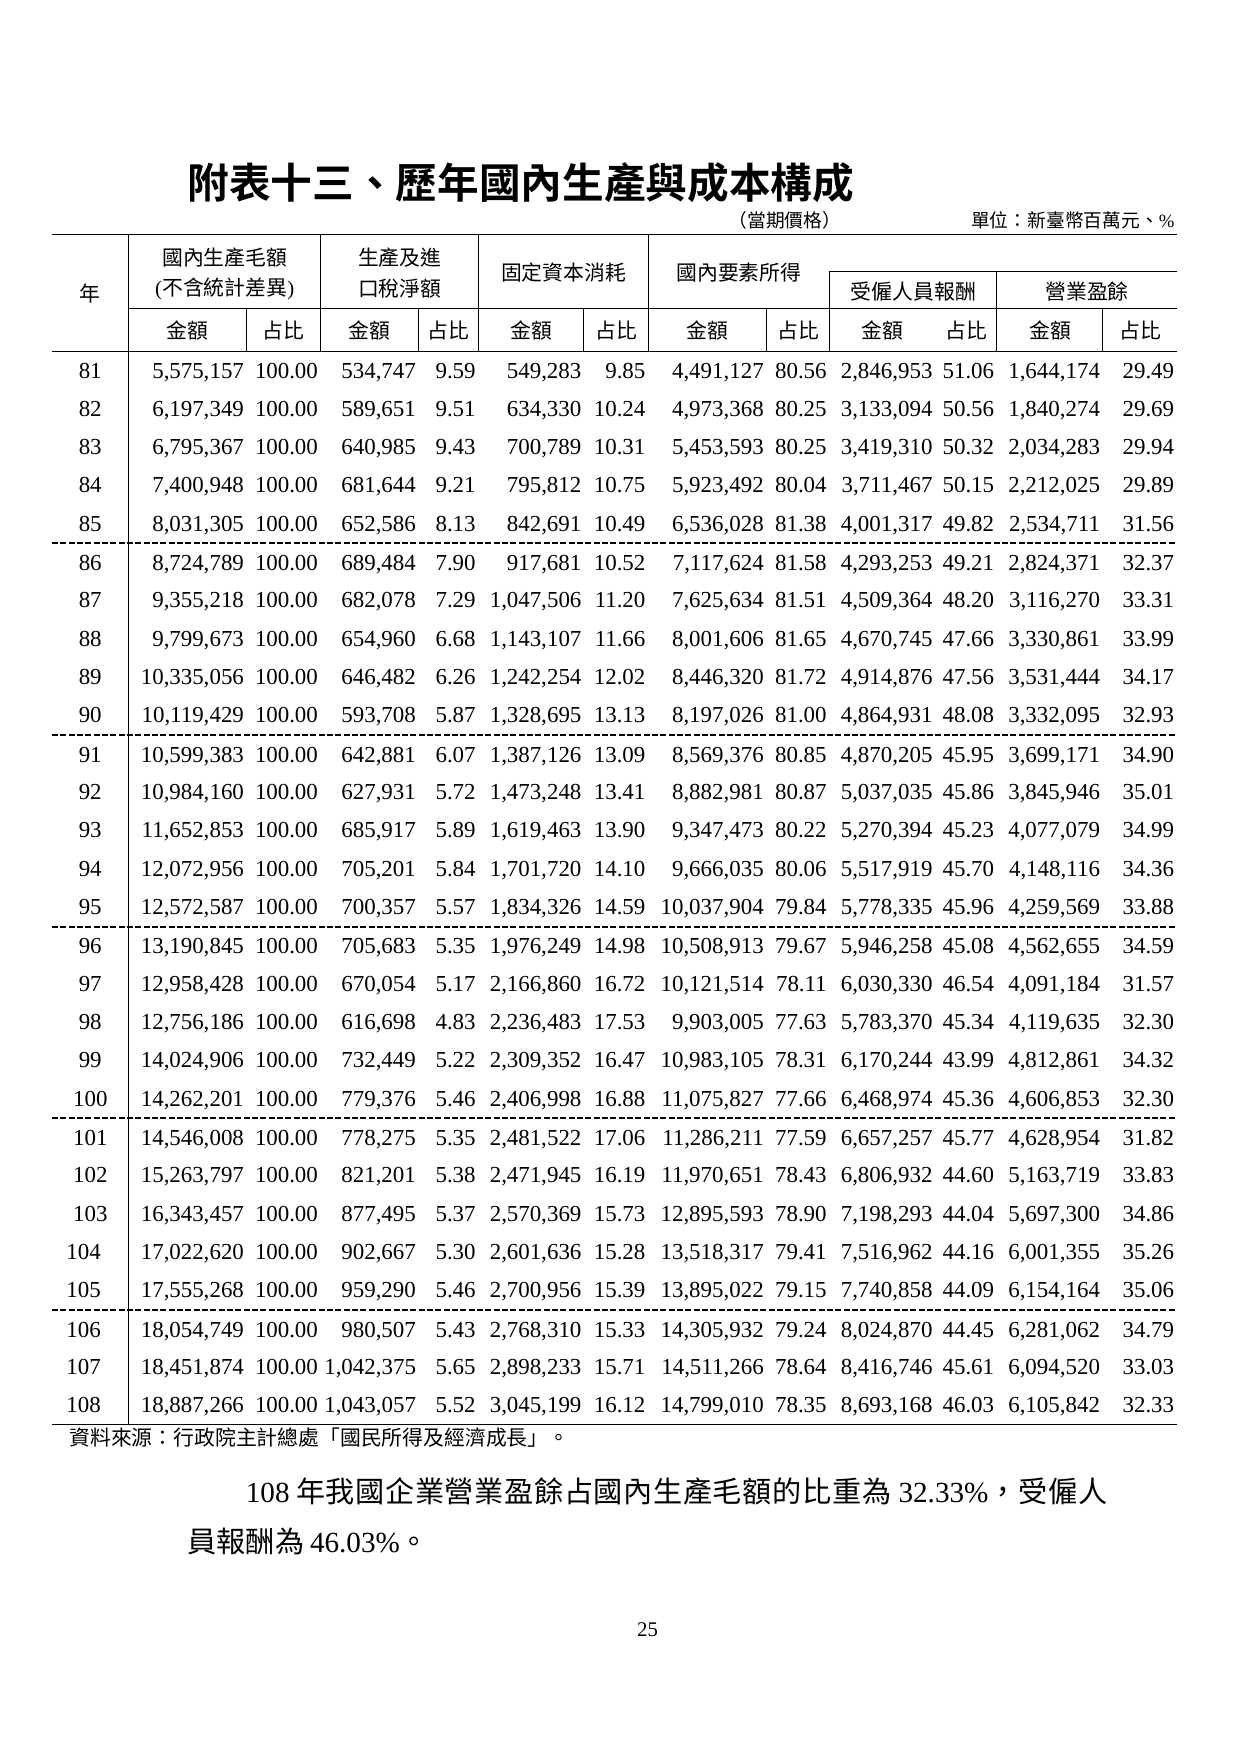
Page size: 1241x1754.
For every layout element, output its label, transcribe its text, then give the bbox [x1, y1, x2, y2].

table_cell 627,931 [321, 772, 418, 811]
table_cell 32.33 [1103, 1386, 1177, 1424]
table_cell 15.73 [584, 1194, 648, 1232]
table_cell 14,799,010 [648, 1386, 766, 1424]
table_cell 81.38 [766, 504, 829, 542]
table_cell [1177, 1079, 1196, 1117]
table_cell 5,270,394 [829, 811, 935, 849]
table_cell 4,870,205 [829, 734, 935, 772]
table_cell 6,094,520 [997, 1347, 1103, 1386]
table_cell 13.09 [584, 734, 648, 772]
table_cell 11,286,211 [648, 1117, 766, 1156]
table_cell 79.24 [766, 1309, 829, 1347]
table_cell [1177, 1347, 1196, 1386]
table_cell 2,898,233 [478, 1347, 584, 1386]
table_cell 34.79 [1103, 1309, 1177, 1347]
table_cell 5,783,370 [829, 1002, 935, 1041]
table_cell 9.21 [419, 466, 478, 504]
table_cell 4,670,745 [829, 619, 935, 657]
table_cell 3,133,094 [829, 389, 935, 427]
table_cell 877,495 [321, 1194, 418, 1232]
table_cell 2,212,025 [997, 466, 1103, 504]
table_cell 101 [52, 1117, 128, 1156]
table_cell [1177, 1232, 1196, 1271]
table_cell 4,148,116 [997, 849, 1103, 887]
table_cell 12,072,956 [129, 849, 246, 887]
table_cell 100.00 [246, 1002, 321, 1041]
table_cell 100.00 [246, 1232, 321, 1271]
table_cell 2,601,636 [478, 1232, 584, 1271]
table_cell [1177, 234, 1196, 271]
table_cell 生產及進 口稅淨額 [321, 235, 478, 308]
table_cell 18,451,874 [129, 1347, 246, 1386]
table_cell 6,197,349 [129, 389, 246, 427]
table_cell 80.85 [766, 734, 829, 772]
table_cell 11,970,651 [648, 1156, 766, 1194]
table_cell 5.65 [419, 1347, 478, 1386]
table_cell [1177, 1386, 1196, 1424]
table_cell 100.00 [246, 542, 321, 581]
table_cell 5.87 [419, 696, 478, 734]
table_cell 84 [52, 466, 128, 504]
table_cell 14.10 [584, 849, 648, 887]
table_cell 8,446,320 [648, 657, 766, 696]
table_cell 6,281,062 [997, 1309, 1103, 1347]
table_cell [1177, 772, 1196, 811]
table_cell 45.34 [935, 1002, 997, 1041]
table_cell 32.93 [1103, 696, 1177, 734]
table_cell 11,652,853 [129, 811, 246, 849]
table_cell 10.49 [584, 504, 648, 542]
table_cell 4,077,079 [997, 811, 1103, 849]
table_cell 100.00 [246, 389, 321, 427]
table_cell 44.60 [935, 1156, 997, 1194]
table_cell 100.00 [246, 1347, 321, 1386]
table_cell 10.24 [584, 389, 648, 427]
table_cell 78.43 [766, 1156, 829, 1194]
table_cell 79.15 [766, 1271, 829, 1309]
table_cell 4,628,954 [997, 1117, 1103, 1156]
table_cell 16.19 [584, 1156, 648, 1194]
table_cell 50.32 [935, 427, 997, 466]
table_cell 16.88 [584, 1079, 648, 1117]
table_cell 10,984,160 [129, 772, 246, 811]
table_cell 6,001,355 [997, 1232, 1103, 1271]
table_cell 44.09 [935, 1271, 997, 1309]
table_cell 43.99 [935, 1041, 997, 1079]
table_cell [1177, 887, 1196, 926]
table_cell 80.87 [766, 772, 829, 811]
table_cell 795,812 [478, 466, 584, 504]
text 108年我國企業營業盈餘占國內生產毛額的比重為32.33%，受僱人員報酬為46.03%。 [187, 1462, 1107, 1562]
table_cell 9.43 [419, 427, 478, 466]
table_cell 5.46 [419, 1271, 478, 1309]
table_cell 10.31 [584, 427, 648, 466]
table_cell 5.30 [419, 1232, 478, 1271]
table_cell 45.08 [935, 926, 997, 964]
table_cell [1177, 1271, 1196, 1309]
table_cell 100.00 [246, 1156, 321, 1194]
table_cell [1177, 696, 1196, 734]
table_cell 34.59 [1103, 926, 1177, 964]
table_cell 29.49 [1103, 352, 1177, 389]
table_cell 534,747 [321, 352, 418, 389]
table_cell 11.20 [584, 581, 648, 619]
table_cell 13,895,022 [648, 1271, 766, 1309]
table_cell 29.89 [1103, 466, 1177, 504]
table_cell 100.00 [246, 504, 321, 542]
table_cell 48.20 [935, 581, 997, 619]
table_cell 78.35 [766, 1386, 829, 1424]
table_cell 821,201 [321, 1156, 418, 1194]
table_cell 12,756,186 [129, 1002, 246, 1041]
table_cell 81.72 [766, 657, 829, 696]
table_cell 77.66 [766, 1079, 829, 1117]
table_cell 100.00 [246, 1309, 321, 1347]
table_cell 7,198,293 [829, 1194, 935, 1232]
table_cell 6.07 [419, 734, 478, 772]
table_cell 99 [52, 1041, 128, 1079]
table_cell [1177, 1002, 1196, 1041]
table_cell 2,309,352 [478, 1041, 584, 1079]
table_cell 705,683 [321, 926, 418, 964]
table_cell 100.00 [246, 657, 321, 696]
table_cell 45.36 [935, 1079, 997, 1117]
table_cell 5.38 [419, 1156, 478, 1194]
table_cell 88 [52, 619, 128, 657]
table_cell 682,078 [321, 581, 418, 619]
table_cell 81.51 [766, 581, 829, 619]
table_cell 10,508,913 [648, 926, 766, 964]
table_cell 18,887,266 [129, 1386, 246, 1424]
table_cell [1177, 964, 1196, 1002]
table_cell 2,700,956 [478, 1271, 584, 1309]
table_cell 50.56 [935, 389, 997, 427]
table_cell [1177, 504, 1196, 542]
table_cell 2,570,369 [478, 1194, 584, 1232]
table_cell 108 [52, 1386, 128, 1424]
table_cell 1,143,107 [478, 619, 584, 657]
table_cell 12,572,587 [129, 887, 246, 926]
table_cell 44.04 [935, 1194, 997, 1232]
table_cell 7,400,948 [129, 466, 246, 504]
table_cell 9,666,035 [648, 849, 766, 887]
table_cell 45.61 [935, 1347, 997, 1386]
table_cell 占比 [584, 309, 648, 351]
table_cell 94 [52, 849, 128, 887]
table_cell 78.90 [766, 1194, 829, 1232]
table_cell 3,531,444 [997, 657, 1103, 696]
table_cell 104 [52, 1232, 128, 1271]
table_cell 18,054,749 [129, 1309, 246, 1347]
table_cell 100 [52, 1079, 128, 1117]
table_cell 917,681 [478, 542, 584, 581]
table_cell 金額 [321, 309, 418, 351]
table_cell 47.56 [935, 657, 997, 696]
table_cell 2,236,483 [478, 1002, 584, 1041]
table_cell 87 [52, 581, 128, 619]
table_cell 15,263,797 [129, 1156, 246, 1194]
table_cell 80.22 [766, 811, 829, 849]
table_cell 7,740,858 [829, 1271, 935, 1309]
table_cell 81.00 [766, 696, 829, 734]
table_cell 81.65 [766, 619, 829, 657]
table_cell 3,332,095 [997, 696, 1103, 734]
table_cell 14,546,008 [129, 1117, 246, 1156]
table_cell 4,812,861 [997, 1041, 1103, 1079]
table_cell 95 [52, 887, 128, 926]
table_cell 44.45 [935, 1309, 997, 1347]
table_cell 980,507 [321, 1309, 418, 1347]
table_cell 44.16 [935, 1232, 997, 1271]
table_cell 9,355,218 [129, 581, 246, 619]
table_cell 10,037,904 [648, 887, 766, 926]
table_cell 6,154,164 [997, 1271, 1103, 1309]
table_cell 7,625,634 [648, 581, 766, 619]
table_cell 100.00 [246, 1386, 321, 1424]
table_cell 5,778,335 [829, 887, 935, 926]
table_cell 778,275 [321, 1117, 418, 1156]
table_cell 642,881 [321, 734, 418, 772]
table_cell 金額 [479, 309, 583, 351]
table_cell 國內生產毛額 (不含統計差異) [129, 235, 320, 308]
table_cell 589,651 [321, 389, 418, 427]
table_cell 12,958,428 [129, 964, 246, 1002]
table_cell 83 [52, 427, 128, 466]
table_cell 受僱人員報酬 [830, 272, 996, 308]
table_cell 34.86 [1103, 1194, 1177, 1232]
table_cell 640,985 [321, 427, 418, 466]
table_cell 51.06 [935, 352, 997, 389]
table_cell 779,376 [321, 1079, 418, 1117]
table_cell 86 [52, 542, 128, 581]
table_cell 15.28 [584, 1232, 648, 1271]
table_cell 10,121,514 [648, 964, 766, 1002]
table_cell 45.96 [935, 887, 997, 926]
table_cell 732,449 [321, 1041, 418, 1079]
table_cell 33.99 [1103, 619, 1177, 657]
table_cell 842,691 [478, 504, 584, 542]
text 資料來源：行政院主計總處「國民所得及經濟成長」。 [69, 1425, 1107, 1450]
table_cell 5.57 [419, 887, 478, 926]
table_cell 9,903,005 [648, 1002, 766, 1041]
table_cell 2,824,371 [997, 542, 1103, 581]
table_cell 4,119,635 [997, 1002, 1103, 1041]
table_cell 593,708 [321, 696, 418, 734]
table_cell 92 [52, 772, 128, 811]
table_cell 8,569,376 [648, 734, 766, 772]
table_cell 4,606,853 [997, 1079, 1103, 1117]
table_cell 106 [52, 1309, 128, 1347]
text 附表十三、歷年國內生產與成本構成 [187, 150, 1107, 210]
table_cell 5.84 [419, 849, 478, 887]
table_cell 6,536,028 [648, 504, 766, 542]
table_cell 1,043,057 [321, 1386, 418, 1424]
table_cell 5.72 [419, 772, 478, 811]
table_cell 固定資本消耗 [479, 235, 648, 308]
table_cell 97 [52, 964, 128, 1002]
table_cell 15.33 [584, 1309, 648, 1347]
table_cell 12,895,593 [648, 1194, 766, 1232]
table_cell 5,923,492 [648, 466, 766, 504]
table_cell 50.15 [935, 466, 997, 504]
table_cell 營業盈餘 [997, 272, 1177, 308]
table_cell 1,644,174 [997, 352, 1103, 389]
table_cell 100.00 [246, 466, 321, 504]
table_cell 902,667 [321, 1232, 418, 1271]
table_cell 98 [52, 1002, 128, 1041]
table_cell [1177, 811, 1196, 849]
table_cell 2,534,711 [997, 504, 1103, 542]
table_cell 5.89 [419, 811, 478, 849]
table_cell 100.00 [246, 1079, 321, 1117]
table_cell 5.46 [419, 1079, 478, 1117]
table_cell 7,117,624 [648, 542, 766, 581]
table_cell 549,283 [478, 352, 584, 389]
table_cell 金額 [649, 309, 766, 351]
table_cell 4,001,317 [829, 504, 935, 542]
table_cell [1177, 581, 1196, 619]
table_cell 1,840,274 [997, 389, 1103, 427]
table_cell 4,864,931 [829, 696, 935, 734]
table_cell 14.98 [584, 926, 648, 964]
table_cell 17,022,620 [129, 1232, 246, 1271]
table_cell 34.17 [1103, 657, 1177, 696]
table_cell 14,262,201 [129, 1079, 246, 1117]
table_cell 10.75 [584, 466, 648, 504]
table_cell [1177, 619, 1196, 657]
table_cell 14,511,266 [648, 1347, 766, 1386]
table_cell 8,031,305 [129, 504, 246, 542]
table_cell 5.43 [419, 1309, 478, 1347]
table_cell 49.82 [935, 504, 997, 542]
table_cell 2,768,310 [478, 1309, 584, 1347]
table_cell 81.58 [766, 542, 829, 581]
table_cell 17.06 [584, 1117, 648, 1156]
table_cell 6,030,330 [829, 964, 935, 1002]
table_cell [1177, 1194, 1196, 1232]
table_cell 700,789 [478, 427, 584, 466]
table_cell 6,657,257 [829, 1117, 935, 1156]
table_cell 8,882,981 [648, 772, 766, 811]
table_cell 33.88 [1103, 887, 1177, 926]
table_cell 100.00 [246, 696, 321, 734]
table_cell 5.35 [419, 1117, 478, 1156]
table_cell 33.03 [1103, 1347, 1177, 1386]
table_cell 78.11 [766, 964, 829, 1002]
table_cell 33.31 [1103, 581, 1177, 619]
table_cell 100.00 [246, 1194, 321, 1232]
table_header （當期價格） 單位：新臺幣百萬元、% [52, 210, 1177, 234]
table_cell 15.71 [584, 1347, 648, 1386]
table_cell 100.00 [246, 926, 321, 964]
table_cell 15.39 [584, 1271, 648, 1309]
table_cell 17,555,268 [129, 1271, 246, 1309]
table_cell [1177, 1309, 1196, 1347]
table_cell 47.66 [935, 619, 997, 657]
table_cell 77.59 [766, 1117, 829, 1156]
table_cell 3,045,199 [478, 1386, 584, 1424]
table_cell 14,024,906 [129, 1041, 246, 1079]
table_cell 33.83 [1103, 1156, 1177, 1194]
table_cell 金額 [997, 309, 1102, 351]
table_cell 8,724,789 [129, 542, 246, 581]
table_cell 100.00 [246, 1271, 321, 1309]
table_cell [1177, 308, 1196, 351]
table_cell 35.01 [1103, 772, 1177, 811]
table_cell 79.67 [766, 926, 829, 964]
table_cell 100.00 [246, 619, 321, 657]
table_header [1177, 210, 1196, 234]
table_cell 646,482 [321, 657, 418, 696]
table_cell 5.17 [419, 964, 478, 1002]
table_cell 7.90 [419, 542, 478, 581]
table_cell 17.53 [584, 1002, 648, 1041]
table_cell 685,917 [321, 811, 418, 849]
table_cell 105 [52, 1271, 128, 1309]
table_cell 16,343,457 [129, 1194, 246, 1232]
table_cell 35.06 [1103, 1271, 1177, 1309]
table_cell 29.94 [1103, 427, 1177, 466]
table_cell 1,387,126 [478, 734, 584, 772]
table_cell 89 [52, 657, 128, 696]
table_cell 79.41 [766, 1232, 829, 1271]
table_cell 1,242,254 [478, 657, 584, 696]
table_cell [1177, 351, 1196, 389]
table_cell 占比 [247, 309, 320, 351]
table_cell 959,290 [321, 1271, 418, 1309]
table_cell 31.56 [1103, 504, 1177, 542]
table_cell 2,846,953 [829, 352, 935, 389]
table_cell 7,516,962 [829, 1232, 935, 1271]
table_cell 金額 [129, 309, 246, 351]
table_cell 96 [52, 926, 128, 964]
table_cell 5,575,157 [129, 352, 246, 389]
table_cell 13,190,845 [129, 926, 246, 964]
table_cell [1177, 926, 1196, 964]
table_cell [829, 235, 1177, 271]
table_cell 占比 [935, 309, 996, 351]
table_cell 10.52 [584, 542, 648, 581]
table_cell 5.37 [419, 1194, 478, 1232]
table_cell 616,698 [321, 1002, 418, 1041]
table_cell 85 [52, 504, 128, 542]
table_cell [1177, 657, 1196, 696]
table_cell 8,001,606 [648, 619, 766, 657]
table_cell 100.00 [246, 581, 321, 619]
table_cell 4,259,569 [997, 887, 1103, 926]
table_cell 16.12 [584, 1386, 648, 1424]
table_cell 4,491,127 [648, 352, 766, 389]
table_cell 7.29 [419, 581, 478, 619]
table_cell 79.84 [766, 887, 829, 926]
table_cell 12.02 [584, 657, 648, 696]
table_cell 5,517,919 [829, 849, 935, 887]
table_cell 14,305,932 [648, 1309, 766, 1347]
table_cell 6,105,842 [997, 1386, 1103, 1424]
table_cell 國內要素所得 [649, 235, 829, 308]
table_cell 100.00 [246, 849, 321, 887]
table_cell 8,197,026 [648, 696, 766, 734]
table_cell 93 [52, 811, 128, 849]
table_cell 80.25 [766, 427, 829, 466]
table_cell 654,960 [321, 619, 418, 657]
table_cell 4,293,253 [829, 542, 935, 581]
table_cell 5.35 [419, 926, 478, 964]
table_cell 4,091,184 [997, 964, 1103, 1002]
table_cell 13.13 [584, 696, 648, 734]
table_cell 45.77 [935, 1117, 997, 1156]
table_cell 9.51 [419, 389, 478, 427]
table_cell 8,416,746 [829, 1347, 935, 1386]
table_cell 1,701,720 [478, 849, 584, 887]
table_cell 6.68 [419, 619, 478, 657]
table_cell 5.22 [419, 1041, 478, 1079]
table_cell 670,054 [321, 964, 418, 1002]
table_cell [1177, 1041, 1196, 1079]
table_cell 10,335,056 [129, 657, 246, 696]
table_cell 100.00 [246, 1041, 321, 1079]
table_cell 1,619,463 [478, 811, 584, 849]
table_cell 100.00 [246, 964, 321, 1002]
table_cell 634,330 [478, 389, 584, 427]
table_cell 32.30 [1103, 1002, 1177, 1041]
table_cell 80.04 [766, 466, 829, 504]
table_cell 年 [52, 235, 128, 351]
table_cell 4,562,655 [997, 926, 1103, 964]
table_cell 1,047,506 [478, 581, 584, 619]
table_cell 2,034,283 [997, 427, 1103, 466]
table_cell 31.57 [1103, 964, 1177, 1002]
table_cell 8,024,870 [829, 1309, 935, 1347]
table_cell 6,170,244 [829, 1041, 935, 1079]
table_cell 3,116,270 [997, 581, 1103, 619]
table_cell 1,042,375 [321, 1347, 418, 1386]
table_cell 689,484 [321, 542, 418, 581]
table_cell 1,834,326 [478, 887, 584, 926]
table_cell 占比 [1103, 309, 1177, 351]
table_cell 100.00 [246, 734, 321, 772]
table_cell 占比 [767, 309, 829, 351]
table_cell 100.00 [246, 427, 321, 466]
table_cell [1177, 1117, 1196, 1156]
table_cell 46.54 [935, 964, 997, 1002]
table_cell [1177, 389, 1196, 427]
table_cell 16.72 [584, 964, 648, 1002]
table_cell [1177, 271, 1196, 308]
table_cell 78.64 [766, 1347, 829, 1386]
table_cell 9.85 [584, 352, 648, 389]
table_cell 100.00 [246, 772, 321, 811]
table_cell 31.82 [1103, 1117, 1177, 1156]
table_cell 100.00 [246, 811, 321, 849]
table_cell 3,845,946 [997, 772, 1103, 811]
table_cell 金額 [830, 309, 935, 351]
table_cell 34.90 [1103, 734, 1177, 772]
table_cell [1177, 734, 1196, 772]
table_cell 4,914,876 [829, 657, 935, 696]
table_cell 700,357 [321, 887, 418, 926]
table_cell 82 [52, 389, 128, 427]
table_cell 681,644 [321, 466, 418, 504]
table_cell 77.63 [766, 1002, 829, 1041]
table_cell 29.69 [1103, 389, 1177, 427]
table_cell 5.52 [419, 1386, 478, 1424]
table_cell 46.03 [935, 1386, 997, 1424]
table_cell 1,328,695 [478, 696, 584, 734]
table_cell 102 [52, 1156, 128, 1194]
table_cell 49.21 [935, 542, 997, 581]
table_cell 13.41 [584, 772, 648, 811]
table_cell 1,473,248 [478, 772, 584, 811]
table_cell 34.32 [1103, 1041, 1177, 1079]
table_cell 6,795,367 [129, 427, 246, 466]
table_cell 6.26 [419, 657, 478, 696]
table_cell 13.90 [584, 811, 648, 849]
table_cell 2,481,522 [478, 1117, 584, 1156]
table_cell 4.83 [419, 1002, 478, 1041]
table_cell [1177, 1156, 1196, 1194]
table_cell 1,976,249 [478, 926, 584, 964]
table_cell 91 [52, 734, 128, 772]
table_cell 45.86 [935, 772, 997, 811]
table_cell 107 [52, 1347, 128, 1386]
table_cell 45.95 [935, 734, 997, 772]
table_cell 占比 [419, 309, 478, 351]
table_cell 6,806,932 [829, 1156, 935, 1194]
table_cell 100.00 [246, 352, 321, 389]
table_cell 100.00 [246, 887, 321, 926]
table_cell 5,037,035 [829, 772, 935, 811]
table_cell 45.23 [935, 811, 997, 849]
table_cell 34.99 [1103, 811, 1177, 849]
table_cell 32.37 [1103, 542, 1177, 581]
table_cell 78.31 [766, 1041, 829, 1079]
table_cell 81 [52, 352, 128, 389]
table_cell 4,509,364 [829, 581, 935, 619]
table_cell 2,406,998 [478, 1079, 584, 1117]
table_cell 48.08 [935, 696, 997, 734]
table_cell 34.36 [1103, 849, 1177, 887]
table_cell 80.06 [766, 849, 829, 887]
table_cell 10,119,429 [129, 696, 246, 734]
table_cell 6,468,974 [829, 1079, 935, 1117]
table_cell 10,983,105 [648, 1041, 766, 1079]
table_cell 80.56 [766, 352, 829, 389]
table_cell 4,973,368 [648, 389, 766, 427]
table_cell [1177, 466, 1196, 504]
table_cell 3,711,467 [829, 466, 935, 504]
table_cell 5,697,300 [997, 1194, 1103, 1232]
table_cell 9,347,473 [648, 811, 766, 849]
table_cell 14.59 [584, 887, 648, 926]
table_cell 652,586 [321, 504, 418, 542]
table_cell 5,453,593 [648, 427, 766, 466]
table_cell 3,419,310 [829, 427, 935, 466]
table_cell 3,330,861 [997, 619, 1103, 657]
table_cell 11.66 [584, 619, 648, 657]
table_cell 2,471,945 [478, 1156, 584, 1194]
table_cell [1177, 542, 1196, 581]
table_cell 705,201 [321, 849, 418, 887]
table_cell 35.26 [1103, 1232, 1177, 1271]
table_cell [1177, 849, 1196, 887]
table_cell 103 [52, 1194, 128, 1232]
table_cell [1177, 427, 1196, 466]
table_cell 9.59 [419, 352, 478, 389]
table_cell 45.70 [935, 849, 997, 887]
table_cell 10,599,383 [129, 734, 246, 772]
table_cell 16.47 [584, 1041, 648, 1079]
table_cell 9,799,673 [129, 619, 246, 657]
table_cell 2,166,860 [478, 964, 584, 1002]
table_cell 90 [52, 696, 128, 734]
table_cell 32.30 [1103, 1079, 1177, 1117]
table_cell 80.25 [766, 389, 829, 427]
table_cell 3,699,171 [997, 734, 1103, 772]
table_cell 13,518,317 [648, 1232, 766, 1271]
table_cell 8,693,168 [829, 1386, 935, 1424]
table_cell 11,075,827 [648, 1079, 766, 1117]
table_cell 5,946,258 [829, 926, 935, 964]
table_cell 5,163,719 [997, 1156, 1103, 1194]
table_cell 8.13 [419, 504, 478, 542]
table_cell 100.00 [246, 1117, 321, 1156]
